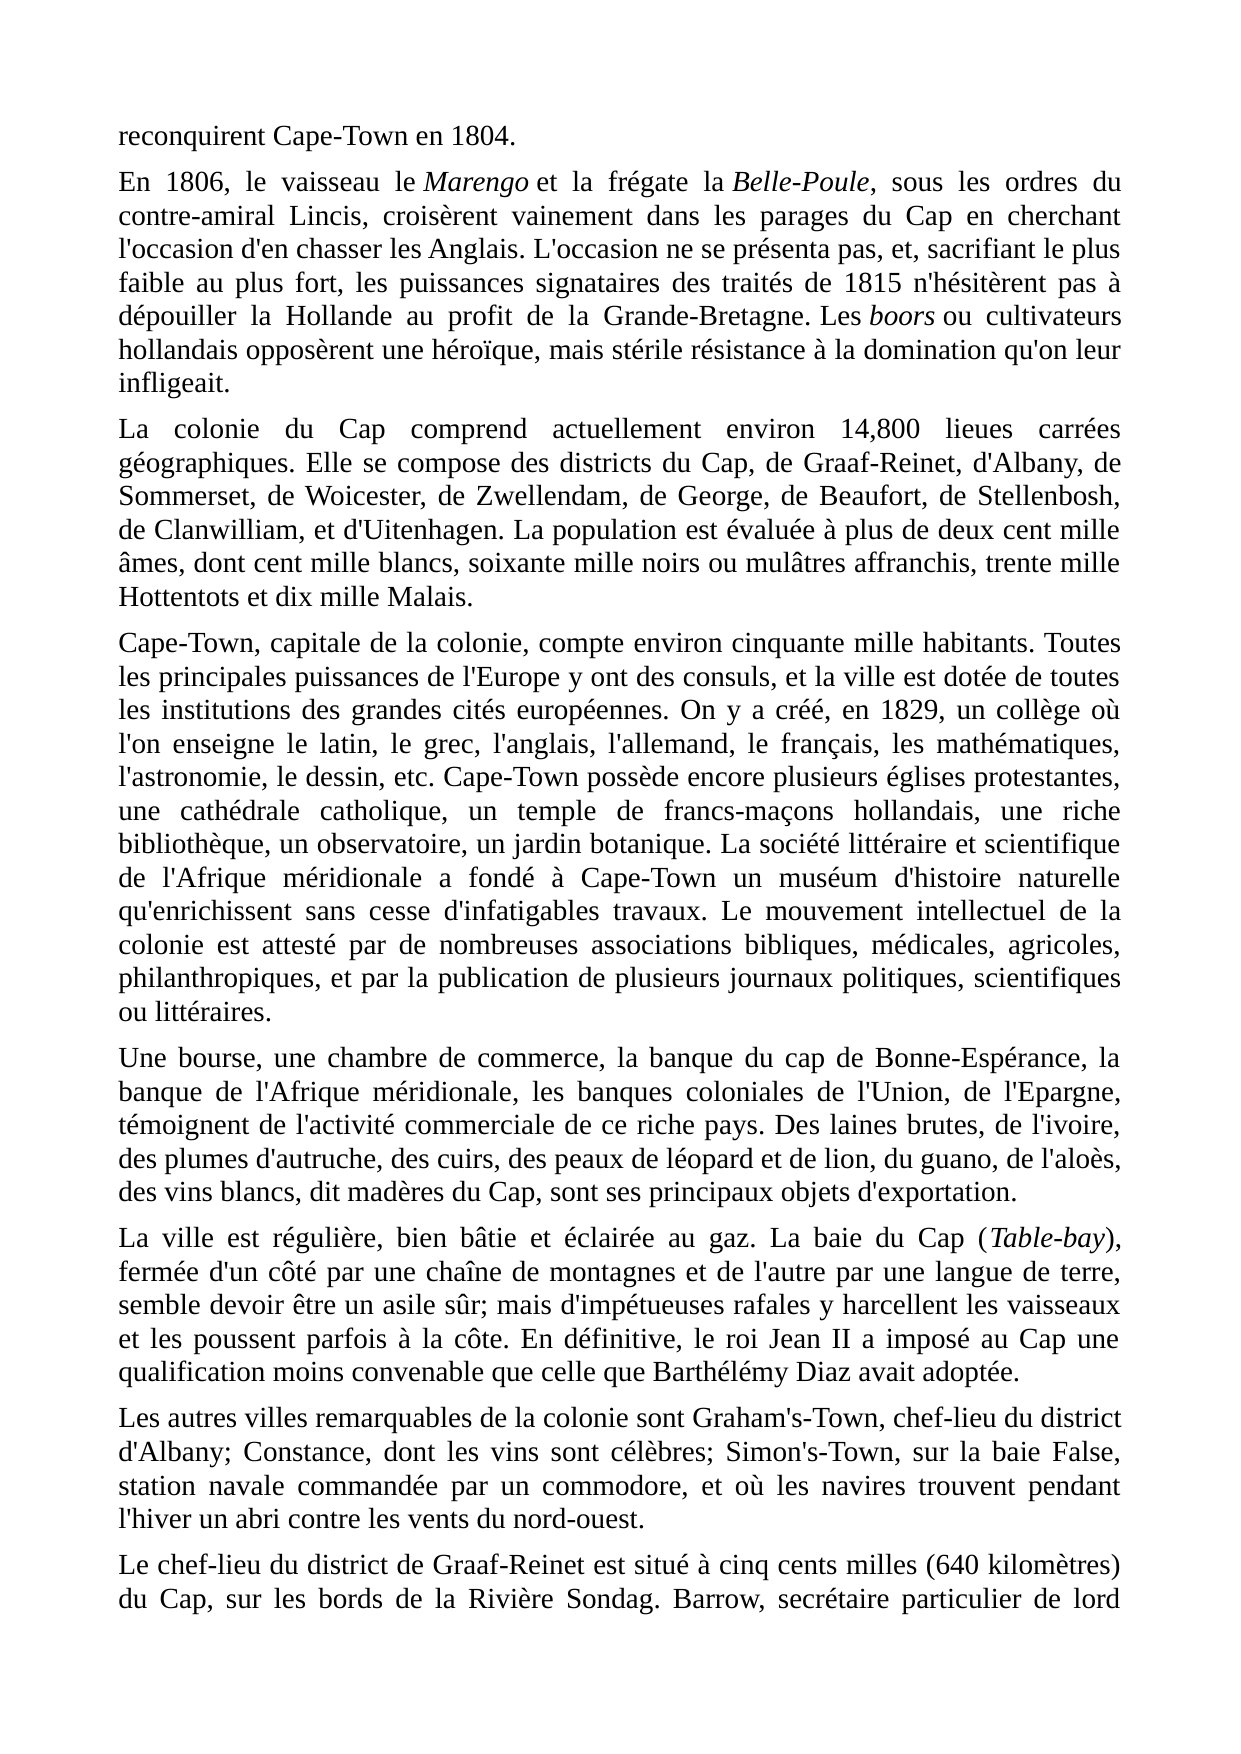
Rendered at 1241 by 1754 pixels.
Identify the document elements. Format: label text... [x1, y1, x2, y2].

text Une bourse, une chambre de commerce, la banque du cap de Bonne-Espérance, la banque de l'Afrique méridionale, les banques coloniales de l'Union, de l'Epargne, témoignent de l'activité commerciale de ce riche pays. Des laines brutes, de l'ivoire, des plumes d'autruche, des cuirs, des peaux de léopard et de lion, du guano, de l'aloès, des vins blancs, dit madères du Cap, sont ses principaux objets d'exportation. [118, 1040, 1122, 1208]
text La colonie du Cap comprend actuellement environ 14,800 lieues carrées géographiques. Elle se compose des districts du Cap, de Graaf-Reinet, d'Albany, de Sommerset, de Woicester, de Zwellendam, de George, de Beaufort, de Stellenbosh, de Clanwilliam, et d'Uitenhagen. La population est évaluée à plus de deux cent mille âmes, dont cent mille blancs, soixante mille noirs ou mulâtres affranchis, trente mille Hottentots et dix mille Malais. [118, 411, 1122, 613]
text En 1806, le vaisseau le Marengo et la frégate la Belle-Poule, sous les ordres du contre-amiral Lincis, croisèrent vainement dans les parages du Cap en cherchant l'occasion d'en chasser les Anglais. L'occasion ne se présenta pas, et, sacrifiant le plus faible au plus fort, les puissances signataires des traités de 1815 n'hésitèrent pas à dépouiller la Hollande au profit de la Grande-Bretagne. Les boors ou cultivateurs hollandais opposèrent une héroïque, mais stérile résistance à la domination qu'on leur infligeait. [118, 164, 1122, 399]
text Les autres villes remarquables de la colonie sont Graham's-Town, chef-lieu du district d'Albany; Constance, dont les vins sont célèbres; Simon's-Town, sur la baie False, station navale commandée par un commodore, et où les navires trouvent pendant l'hiver un abri contre les vents du nord-ouest. [118, 1401, 1122, 1535]
text La ville est régulière, bien bâtie et éclairée au gaz. La baie du Cap (Table-bay), fermée d'un côté par une chaîne de montagnes et de l'autre par une langue de terre, semble devoir être un asile sûr; mais d'impétueuses rafales y harcellent les vaisseaux et les poussent parfois à la côte. En définitive, le roi Jean II a imposé au Cap une qualification moins convenable que celle que Barthélémy Diaz avait adoptée. [118, 1220, 1122, 1388]
text reconquirent Cape-Town en 1804. [118, 118, 1122, 152]
text Le chef-lieu du district de Graaf-Reinet est situé à cinq cents milles (640 kilomètres) du Cap, sur les bords de la Rivière Sondag. Barrow, secrétaire particulier de lord [118, 1547, 1122, 1614]
text Cape-Town, capitale de la colonie, compte environ cinquante mille habitants. Toutes les principales puissances de l'Europe y ont des consuls, et la ville est dotée de toutes les institutions des grandes cités européennes. On y a créé, en 1829, un collège où l'on enseigne le latin, le grec, l'anglais, l'allemand, le français, les mathématiques, l'astronomie, le dessin, etc. Cape-Town possède encore plusieurs églises protestantes, une cathédrale catholique, un temple de francs-maçons hollandais, une riche bibliothèque, un observatoire, un jardin botanique. La société littéraire et scientifique de l'Afrique méridionale a fondé à Cape-Town un muséum d'histoire naturelle qu'enrichissent sans cesse d'infatigables travaux. Le mouvement intellectuel de la colonie est attesté par de nombreuses associations bibliques, médicales, agricoles, philanthropiques, et par la publication de plusieurs journaux politiques, scientifiques ou littéraires. [118, 625, 1122, 1028]
